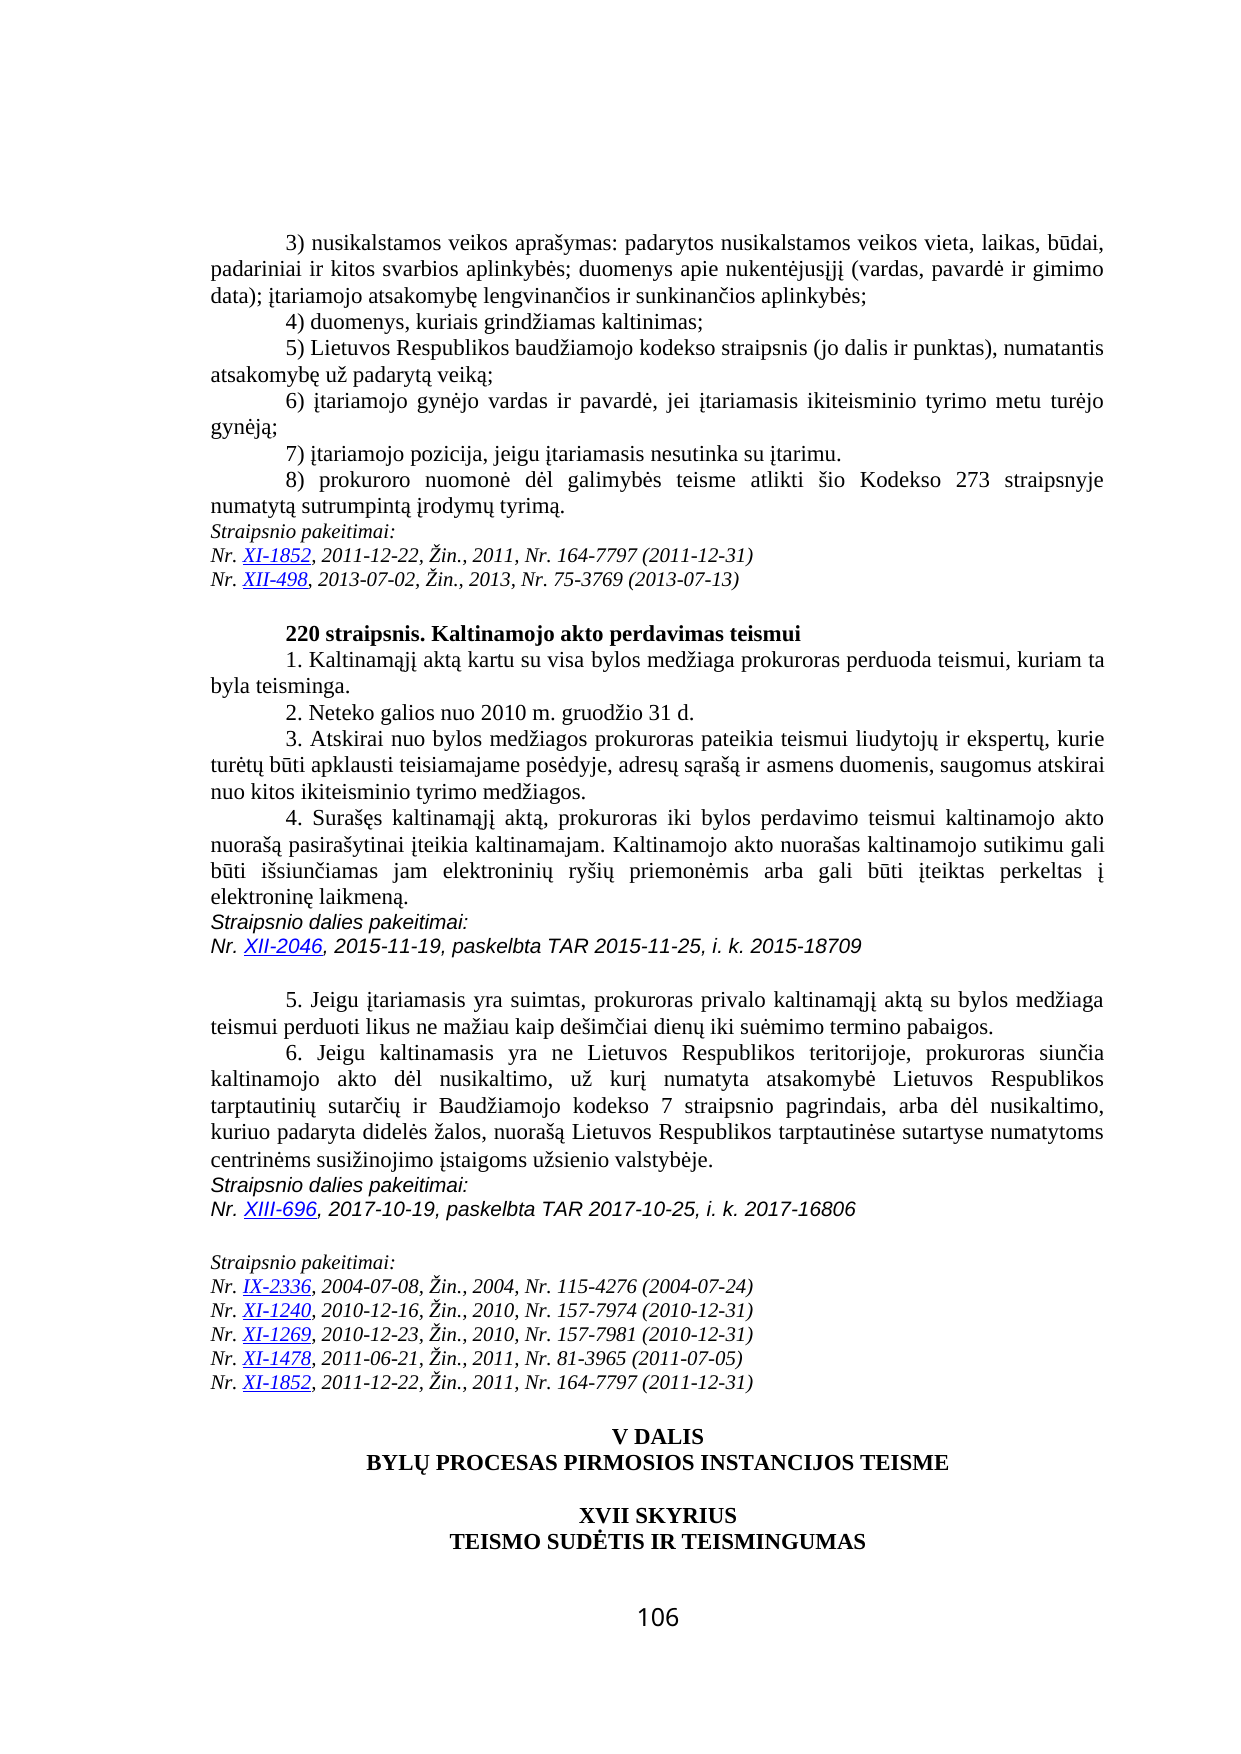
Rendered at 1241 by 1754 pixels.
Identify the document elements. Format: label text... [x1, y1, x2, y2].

text 6) įtariamojo gynėjo vardas ir pavardė, jei įtariamasis ikiteisminio tyrimo metu turėjo gynėją; [210, 387, 1105, 440]
text 6. Jeigu kaltinamasis yra ne Lietuvos Respublikos teritorijoje, prokuroras siunčia kaltinamojo akto dėl nusikaltimo, už kurį numatyta atsakomybė Lietuvos Respublikos tarptautinių sutarčių ir Baudžiamojo kodekso 7 straipsnio pagrindais, arba dėl nusikaltimo, kuriuo padaryta didelės žalos, nuorašą Lietuvos Respublikos tarptautinėse sutartyse numatytoms centrinėms susižinojimo įstaigoms užsienio valstybėje. [210, 1039, 1105, 1173]
text Nr. IX-2336, 2004-07-08, Žin., 2004, Nr. 115-4276 (2004-07-24) [210, 1274, 1105, 1298]
text 8) prokuroro nuomonė dėl galimybės teisme atlikti šio Kodekso 273 straipsnyje numatytą sutrumpintą įrodymų tyrimą. [210, 466, 1105, 519]
text 2. Neteko galios nuo 2010 m. gruodžio 31 d. [210, 699, 1105, 725]
text 220 straipsnis. Kaltinamojo akto perdavimas teismui [210, 620, 1105, 646]
text 1. Kaltinamąjį aktą kartu su visa bylos medžiaga prokuroras perduoda teismui, kuriam ta byla teisminga. [210, 646, 1105, 699]
text Nr. XII-2046, 2015-11-19, paskelbta TAR 2015-11-25, i. k. 2015-18709 [210, 934, 1105, 958]
text Nr. XI-1852, 2011-12-22, Žin., 2011, Nr. 164-7797 (2011-12-31) [210, 1370, 1105, 1394]
subtitle V dalis [210, 1423, 1105, 1449]
text 7) įtariamojo pozicija, jeigu įtariamasis nesutinka su įtarimu. [210, 440, 1105, 466]
text Straipsnio pakeitimai: [210, 519, 1105, 543]
text Nr. XI-1269, 2010-12-23, Žin., 2010, Nr. 157-7981 (2010-12-31) [210, 1322, 1105, 1346]
text 5. Jeigu įtariamasis yra suimtas, prokuroras privalo kaltinamąjį aktą su bylos medžiaga teismui perduoti likus ne mažiau kaip dešimčiai dienų iki suėmimo termino pabaigos. [210, 986, 1105, 1039]
subtitle XVII skyrius [210, 1502, 1105, 1528]
text Teismo sudėtis ir teismingumas [210, 1528, 1105, 1555]
text Straipsnio pakeitimai: [210, 1250, 1105, 1274]
text 4) duomenys, kuriais grindžiamas kaltinimas; [210, 308, 1105, 334]
text Straipsnio dalies pakeitimai: [210, 910, 1105, 934]
text Nr. XI-1240, 2010-12-16, Žin., 2010, Nr. 157-7974 (2010-12-31) [210, 1298, 1105, 1322]
text Nr. XII-498, 2013-07-02, Žin., 2013, Nr. 75-3769 (2013-07-13) [210, 567, 1105, 591]
text Nr. XIII-696, 2017-10-19, paskelbta TAR 2017-10-25, i. k. 2017-16806 [210, 1197, 1105, 1221]
text 3) nusikalstamos veikos aprašymas: padarytos nusikalstamos veikos vieta, laikas, būdai, padariniai ir kitos svarbios aplinkybės; duomenys apie nukentėjusįjį (vardas, pavardė ir gimimo data); įtariamojo atsakomybę lengvinančios ir sunkinančios aplinkybės; [210, 229, 1105, 308]
text 3. Atskirai nuo bylos medžiagos prokuroras pateikia teismui liudytojų ir ekspertų, kurie turėtų būti apklausti teisiamajame posėdyje, adresų sąrašą ir asmens duomenis, saugomus atskirai nuo kitos ikiteisminio tyrimo medžiagos. [210, 725, 1105, 804]
text Nr. XI-1478, 2011-06-21, Žin., 2011, Nr. 81-3965 (2011-07-05) [210, 1346, 1105, 1370]
text Bylų procesas pirmosios instancijos teisme [210, 1449, 1105, 1476]
text Nr. XI-1852, 2011-12-22, Žin., 2011, Nr. 164-7797 (2011-12-31) [210, 543, 1105, 567]
text Straipsnio dalies pakeitimai: [210, 1173, 1105, 1197]
text 5) Lietuvos Respublikos baudžiamojo kodekso straipsnis (jo dalis ir punktas), numatantis atsakomybę už padarytą veiką; [210, 334, 1105, 387]
text 4. Surašęs kaltinamąjį aktą, prokuroras iki bylos perdavimo teismui kaltinamojo akto nuorašą pasirašytinai įteikia kaltinamajam. Kaltinamojo akto nuorašas kaltinamojo sutikimu gali būti išsiunčiamas jam elektroninių ryšių priemonėmis arba gali būti įteiktas perkeltas į elektroninę laikmeną. [210, 804, 1105, 910]
